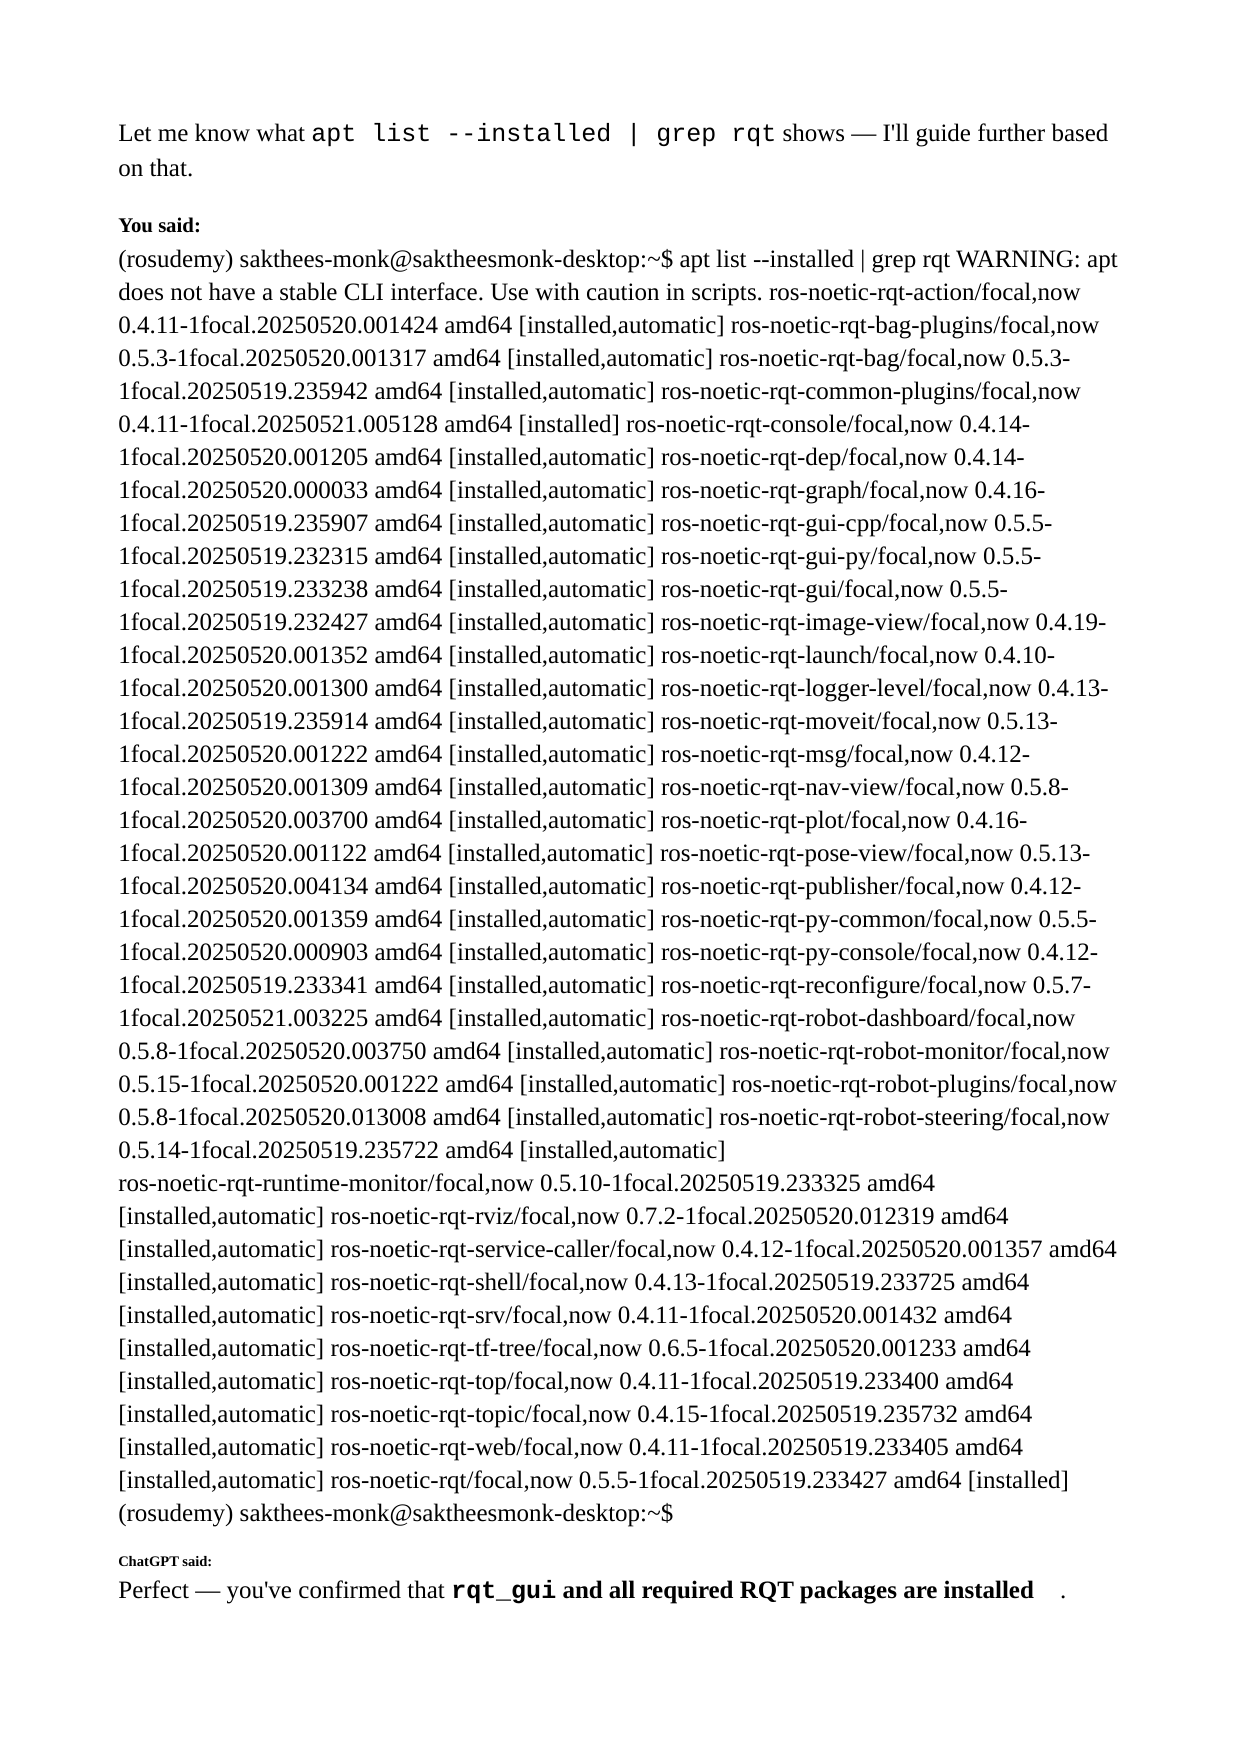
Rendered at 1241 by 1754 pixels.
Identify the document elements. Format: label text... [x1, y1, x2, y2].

subtitle You said: [118, 213, 1122, 237]
subtitle ChatGPT said: [118, 1552, 1122, 1569]
text (rosudemy) sakthees-monk@saktheesmonk-desktop:~$ apt list --installed | grep rqt WARNING: apt does not have a stable CLI interface. Use with caution in scripts. ros-noetic-rqt-action/focal,now 0.4.11-1focal.20250520.001424 amd64 [installed,automatic] ros-noetic-rqt-bag-plugins/focal,now 0.5.3-1focal.20250520.001317 amd64 [installed,automatic] ros-noetic-rqt-bag/focal,now 0.5.3-1focal.20250519.235942 amd64 [installed,automatic] ros-noetic-rqt-common-plugins/focal,now 0.4.11-1focal.20250521.005128 amd64 [installed] ros-noetic-rqt-console/focal,now 0.4.14-1focal.20250520.001205 amd64 [installed,automatic] ros-noetic-rqt-dep/focal,now 0.4.14-1focal.20250520.000033 amd64 [installed,automatic] ros-noetic-rqt-graph/focal,now 0.4.16-1focal.20250519.235907 amd64 [installed,automatic] ros-noetic-rqt-gui-cpp/focal,now 0.5.5-1focal.20250519.232315 amd64 [installed,automatic] ros-noetic-rqt-gui-py/focal,now 0.5.5-1focal.20250519.233238 amd64 [installed,automatic] ros-noetic-rqt-gui/focal,now 0.5.5-1focal.20250519.232427 amd64 [installed,automatic] ros-noetic-rqt-image-view/focal,now 0.4.19-1focal.20250520.001352 amd64 [installed,automatic] ros-noetic-rqt-launch/focal,now 0.4.10-1focal.20250520.001300 amd64 [installed,automatic] ros-noetic-rqt-logger-level/focal,now 0.4.13-1focal.20250519.235914 amd64 [installed,automatic] ros-noetic-rqt-moveit/focal,now 0.5.13-1focal.20250520.001222 amd64 [installed,automatic] ros-noetic-rqt-msg/focal,now 0.4.12-1focal.20250520.001309 amd64 [installed,automatic] ros-noetic-rqt-nav-view/focal,now 0.5.8-1focal.20250520.003700 amd64 [installed,automatic] ros-noetic-rqt-plot/focal,now 0.4.16-1focal.20250520.001122 amd64 [installed,automatic] ros-noetic-rqt-pose-view/focal,now 0.5.13-1focal.20250520.004134 amd64 [installed,automatic] ros-noetic-rqt-publisher/focal,now 0.4.12-1focal.20250520.001359 amd64 [installed,automatic] ros-noetic-rqt-py-common/focal,now 0.5.5-1focal.20250520.000903 amd64 [installed,automatic] ros-noetic-rqt-py-console/focal,now 0.4.12-1focal.20250519.233341 amd64 [installed,automatic] ros-noetic-rqt-reconfigure/focal,now 0.5.7-1focal.20250521.003225 amd64 [installed,automatic] ros-noetic-rqt-robot-dashboard/focal,now 0.5.8-1focal.20250520.003750 amd64 [installed,automatic] ros-noetic-rqt-robot-monitor/focal,now 0.5.15-1focal.20250520.001222 amd64 [installed,automatic] ros-noetic-rqt-robot-plugins/focal,now 0.5.8-1focal.20250520.013008 amd64 [installed,automatic] ros-noetic-rqt-robot-steering/focal,now 0.5.14-1focal.20250519.235722 amd64 [installed,automatic] ros-noetic-rqt-runtime-monitor/focal,now 0.5.10-1focal.20250519.233325 amd64 [installed,automatic] ros-noetic-rqt-rviz/focal,now 0.7.2-1focal.20250520.012319 amd64 [installed,automatic] ros-noetic-rqt-service-caller/focal,now 0.4.12-1focal.20250520.001357 amd64 [installed,automatic] ros-noetic-rqt-shell/focal,now 0.4.13-1focal.20250519.233725 amd64 [installed,automatic] ros-noetic-rqt-srv/focal,now 0.4.11-1focal.20250520.001432 amd64 [installed,automatic] ros-noetic-rqt-tf-tree/focal,now 0.6.5-1focal.20250520.001233 amd64 [installed,automatic] ros-noetic-rqt-top/focal,now 0.4.11-1focal.20250519.233400 amd64 [installed,automatic] ros-noetic-rqt-topic/focal,now 0.4.15-1focal.20250519.235732 amd64 [installed,automatic] ros-noetic-rqt-web/focal,now 0.4.11-1focal.20250519.233405 amd64 [installed,automatic] ros-noetic-rqt/focal,now 0.5.5-1focal.20250519.233427 amd64 [installed] (rosudemy) sakthees-monk@saktheesmonk-desktop:~$ [118, 244, 1122, 1527]
text Perfect — you've confirmed that rqt_gui and all required RQT packages are installed ✅. [118, 1575, 1122, 1606]
text Let me know what apt list --installed | grep rqt shows — I'll guide further based on that. [118, 118, 1122, 182]
